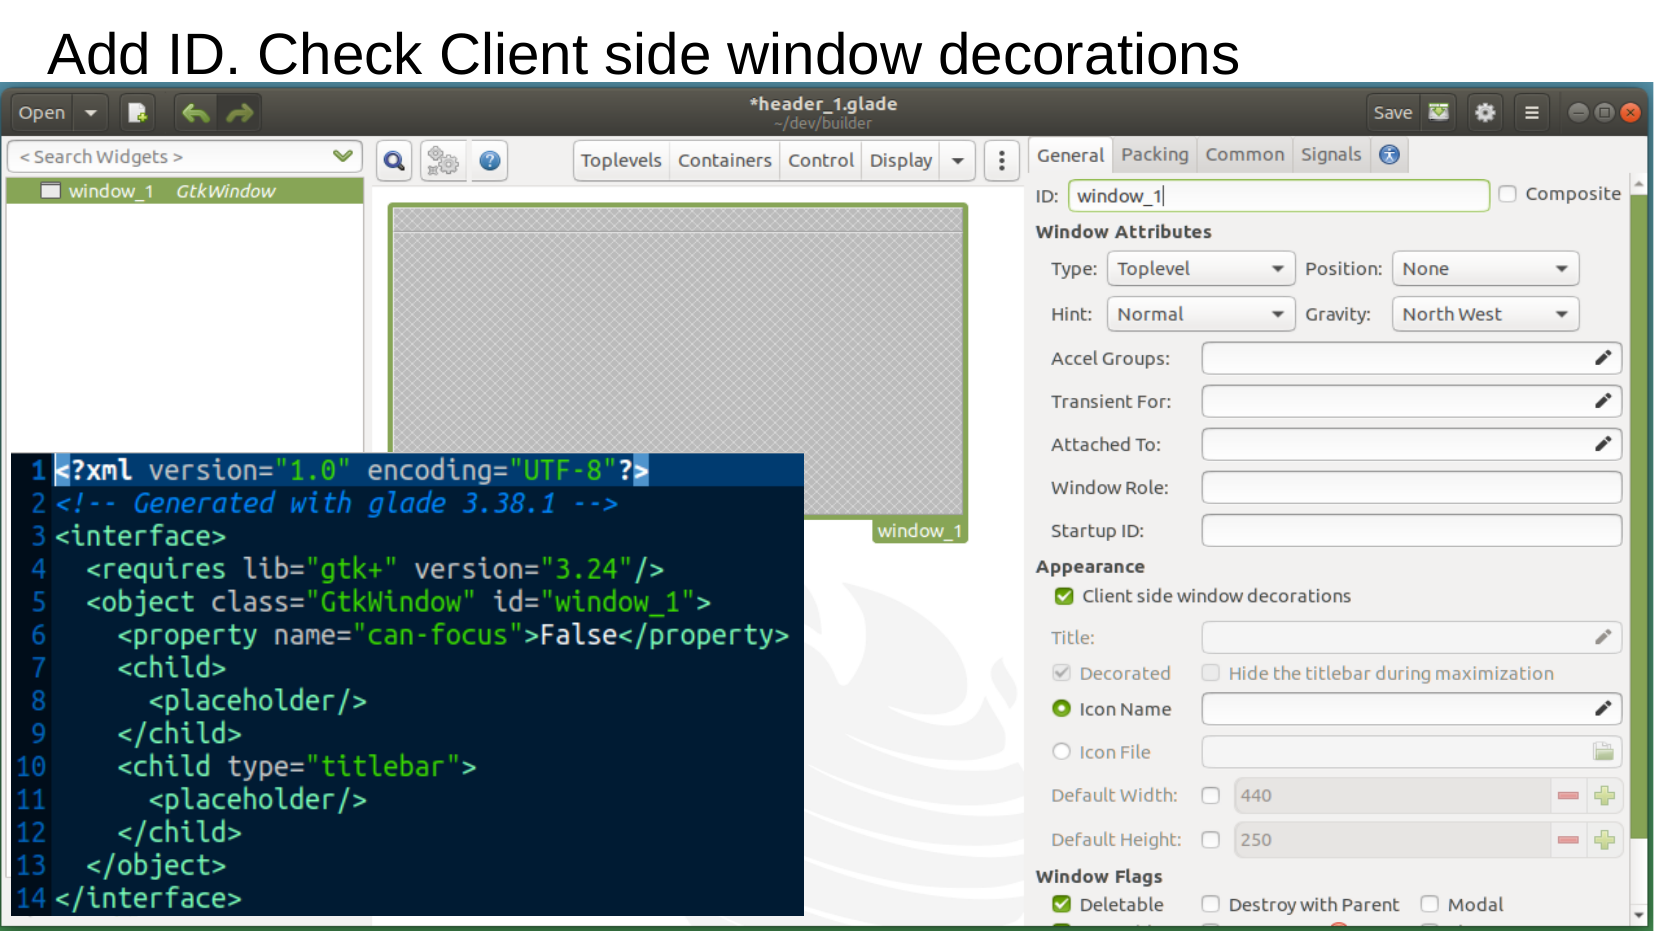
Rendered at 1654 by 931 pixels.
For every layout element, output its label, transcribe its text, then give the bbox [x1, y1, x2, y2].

title Add ID. Check Client side window decorations [47, 16, 1630, 92]
picture [0, 82, 1654, 931]
